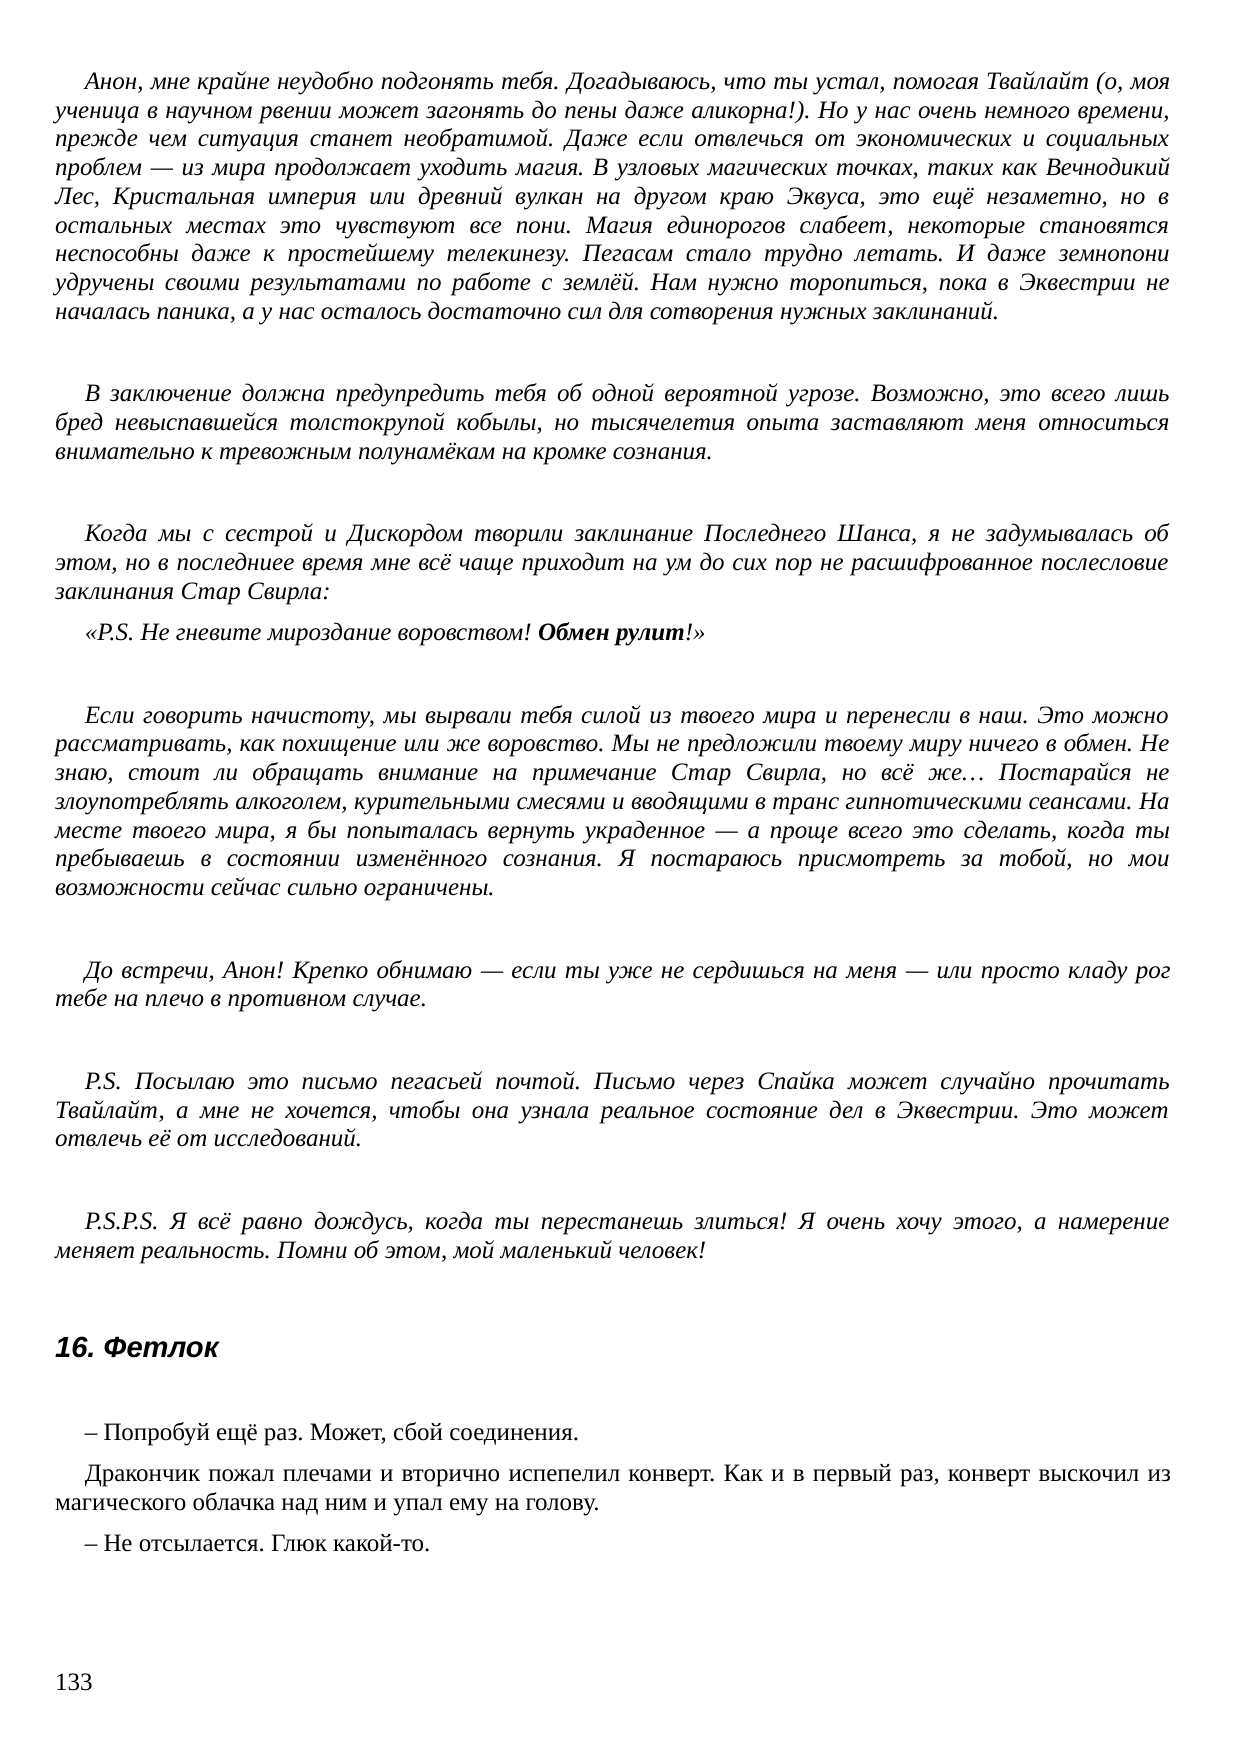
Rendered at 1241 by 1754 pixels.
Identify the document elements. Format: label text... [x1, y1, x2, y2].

text – Попробуй ещё раз. Может, сбой соединения. [55, 1417, 1173, 1446]
text P.S. Посылаю это письмо пегасьей почтой. Письмо через Спайка может случайно прочитать Твайлайт, а мне не хочется, чтобы она узнала реальное состояние дел в Эквестрии. Это может отвлечь её от исследований. [55, 1066, 1173, 1152]
text В заключение должна предупредить тебя об одной вероятной угрозе. Возможно, это всего лишь бред невыспавшейся толстокрупой кобылы, но тысячелетия опыта заставляют меня относиться внимательно к тревожным полунамёкам на кромке сознания. [55, 378, 1173, 465]
text До встречи, Анон! Крепко обнимаю — если ты уже не сердишься на меня — или просто кладу рог тебе на плечо в противном случае. [55, 955, 1173, 1012]
text Дракончик пожал плечами и вторично испепелил конверт. Как и в первый раз, конверт выскочил из магического облачка над ним и упал ему на голову. [55, 1458, 1173, 1516]
text «P.S. Не гневите мироздание воровством! Обмен рулит!» [55, 617, 1173, 646]
subtitle 16. Фетлок [55, 1330, 1173, 1363]
text Если говорить начистоту, мы вырвали тебя силой из твоего мира и перенесли в наш. Это можно рассматривать, как похищение или же воровство. Мы не предложили твоему миру ничего в обмен. Не знаю, стоит ли обращать внимание на примечание Стар Свирла, но всё же… Постарайся не злоупотреблять алкоголем, курительными смесями и вводящими в транс гипнотическими сеансами. На месте твоего мира, я бы попыталась вернуть украденное — а проще всего это сделать, когда ты пребываешь в состоянии изменённого сознания. Я постараюсь присмотреть за тобой, но мои возможности сейчас сильно ограничены. [55, 700, 1173, 901]
text – Не отсылается. Глюк какой-то. [55, 1528, 1173, 1557]
text Анон, мне крайне неудобно подгонять тебя. Догадываюсь, что ты устал, помогая Твайлайт (о, моя ученица в научном рвении может загонять до пены даже аликорна!). Но у нас очень немного времени, прежде чем ситуация станет необратимой. Даже если отвлечься от экономических и социальных проблем — из мира продолжает уходить магия. В узловых магических точках, таких как Вечнодикий Лес, Кристальная империя или древний вулкан на другом краю Эквуса, это ещё незаметно, но в остальных местах это чувствуют все пони. Магия единорогов слабеет, некоторые становятся неспособны даже к простейшему телекинезу. Пегасам стало трудно летать. И даже земнопони удручены своими результатами по работе с землёй. Нам нужно торопиться, пока в Эквестрии не началась паника, а у нас осталось достаточно сил для сотворения нужных заклинаний. [55, 66, 1173, 325]
text P.S.P.S. Я всё равно дождусь, когда ты перестанешь злиться! Я очень хочу этого, а намерение меняет реальность. Помни об этом, мой маленький человек! [55, 1206, 1173, 1263]
text Когда мы с сестрой и Дискордом творили заклинание Последнего Шанса, я не задумывалась об этом, но в последниее время мне всё чаще приходит на ум до сих пор не расшифрованное послесловие заклинания Стар Свирла: [55, 518, 1173, 605]
